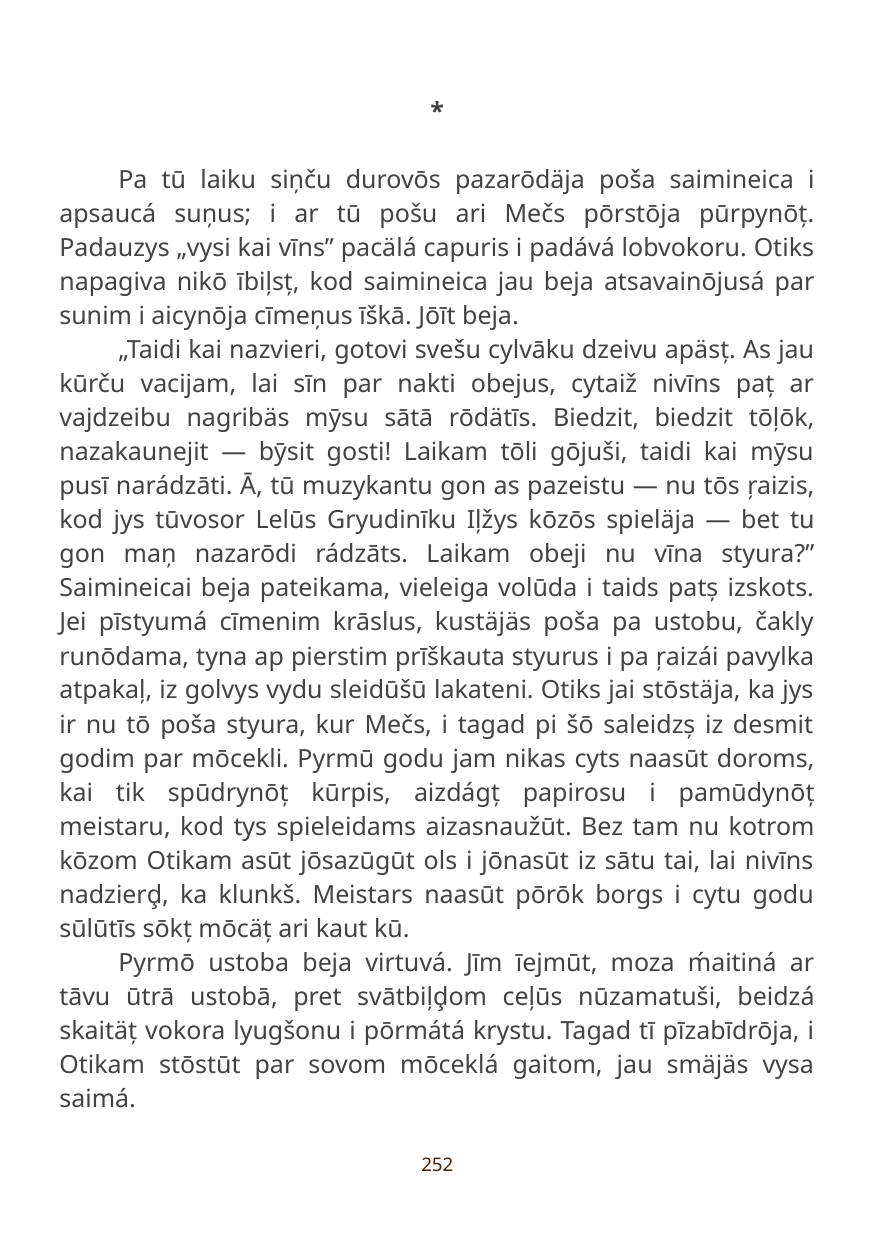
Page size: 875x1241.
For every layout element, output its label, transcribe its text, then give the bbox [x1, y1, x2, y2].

text * [59, 93, 815, 127]
text Pa tū laiku siņču durovōs pazarōdäja poša saimineica i apsaucá suņus; i ar tū pošu ari Mečs pōrstōja pūrpynōț. Padauzys „vysi kai vīns” pacälá capuris i padává lobvokoru. Otiks napagiva nikō ībiļsț, kod saimineica jau beja atsavainōjusá par sunim i aicynōja cīmeņus īškā. Jōīt beja. [59, 161, 815, 332]
text „Taidi kai nazvieri, gotovi svešu cylvāku dzeivu apäsț. As jau kūrču vacijam, lai sīn par nakti obejus, cytaiž nivīns paț ar vajdzeibu nagribäs mȳsu sātā rōdätīs. Biedzit, biedzit tōļōk, nazakaunejit — bȳsit gosti! Laikam tōli gōjuši, taidi kai mȳsu pusī narádzāti. Ā, tū muzykantu gon as pazeistu — nu tōs ŗaizis, kod jys tūvosor Lelūs Gryudinīku Iļžys kōzōs spieläja — bet tu gon maņ nazarōdi rádzāts. Laikam obeji nu vīna styura?” Saimineicai beja pateikama, vieleiga volūda i taids patș izskots. Jei pīstyumá cīmenim krāslus, kustäjäs poša pa ustobu, čakly runōdama, tyna ap pierstim prīškauta styurus i pa ŗaizái pavylka atpakaļ, iz golvys vydu sleidūšū lakateni. Otiks jai stōstäja, ka jys ir nu tō poša styura, kur Mečs, i tagad pi šō saleidzș iz desmit godim par mōcekli. Pyrmū godu jam nikas cyts naasūt doroms, kai tik spūdrynōț kūrpis, aizdágț papirosu i pamūdynōț meistaru, kod tys spieleidams aizasnaužūt. Bez tam nu kotrom kōzom Otikam asūt jōsazūgūt ols i jōnasūt iz sātu tai, lai nivīns nadzierḑ, ka klunkš. Meistars naasūt pōrōk borgs i cytu godu sūlūtīs sōkț mōcäț ari kaut kū. [59, 332, 815, 945]
text Pyrmō ustoba beja virtuvá. Jīm īejmūt, moza ḿaitiná ar tāvu ūtrā ustobā, pret svātbiļḑom ceļūs nūzamatuši, beidzá skaitäț vokora lyugšonu i pōrmátá krystu. Tagad tī pīzabīdrōja, i Otikam stōstūt par sovom mōceklá gaitom, jau smäjäs vysa saimá. [59, 945, 815, 1115]
